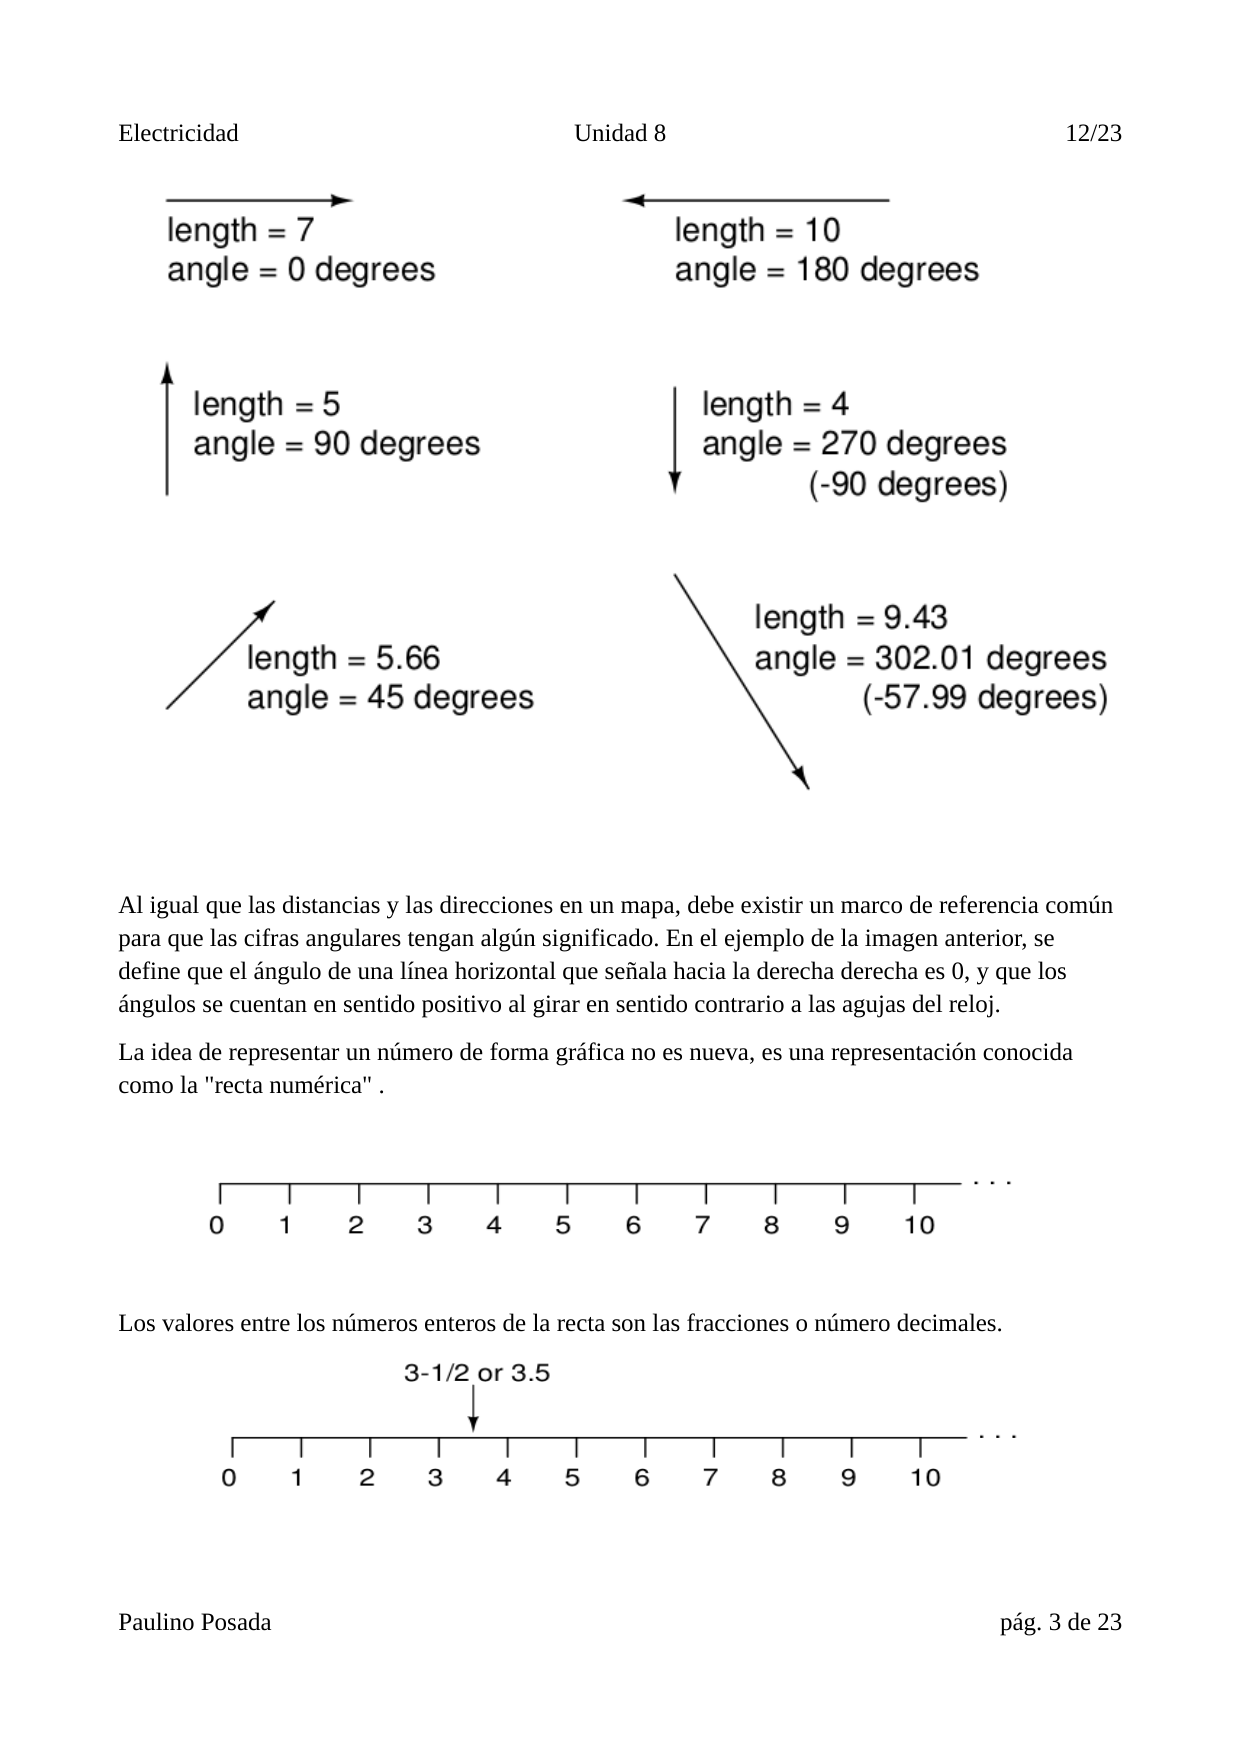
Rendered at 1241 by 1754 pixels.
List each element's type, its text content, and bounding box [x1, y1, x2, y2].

text La idea de representar un número de forma gráfica no es nueva, es una representación conocida como la "recta numérica" . [118, 1037, 1122, 1099]
picture [118, 176, 1123, 804]
text Al igual que las distancias y las direcciones en un mapa, debe existir un marco de referencia común para que las cifras angulares tengan algún significado. En el ejemplo de la imagen anterior, se define que el ángulo de una línea horizontal que señala hacia la derecha derecha es 0, y que los ángulos se cuentan en sentido positivo al girar en sentido contrario a las agujas del reloj. [118, 890, 1122, 1018]
picture [210, 1355, 1030, 1495]
text Los valores entre los números enteros de la recta son las fracciones o número decimales. [118, 1308, 1122, 1337]
picture [196, 1165, 1045, 1243]
